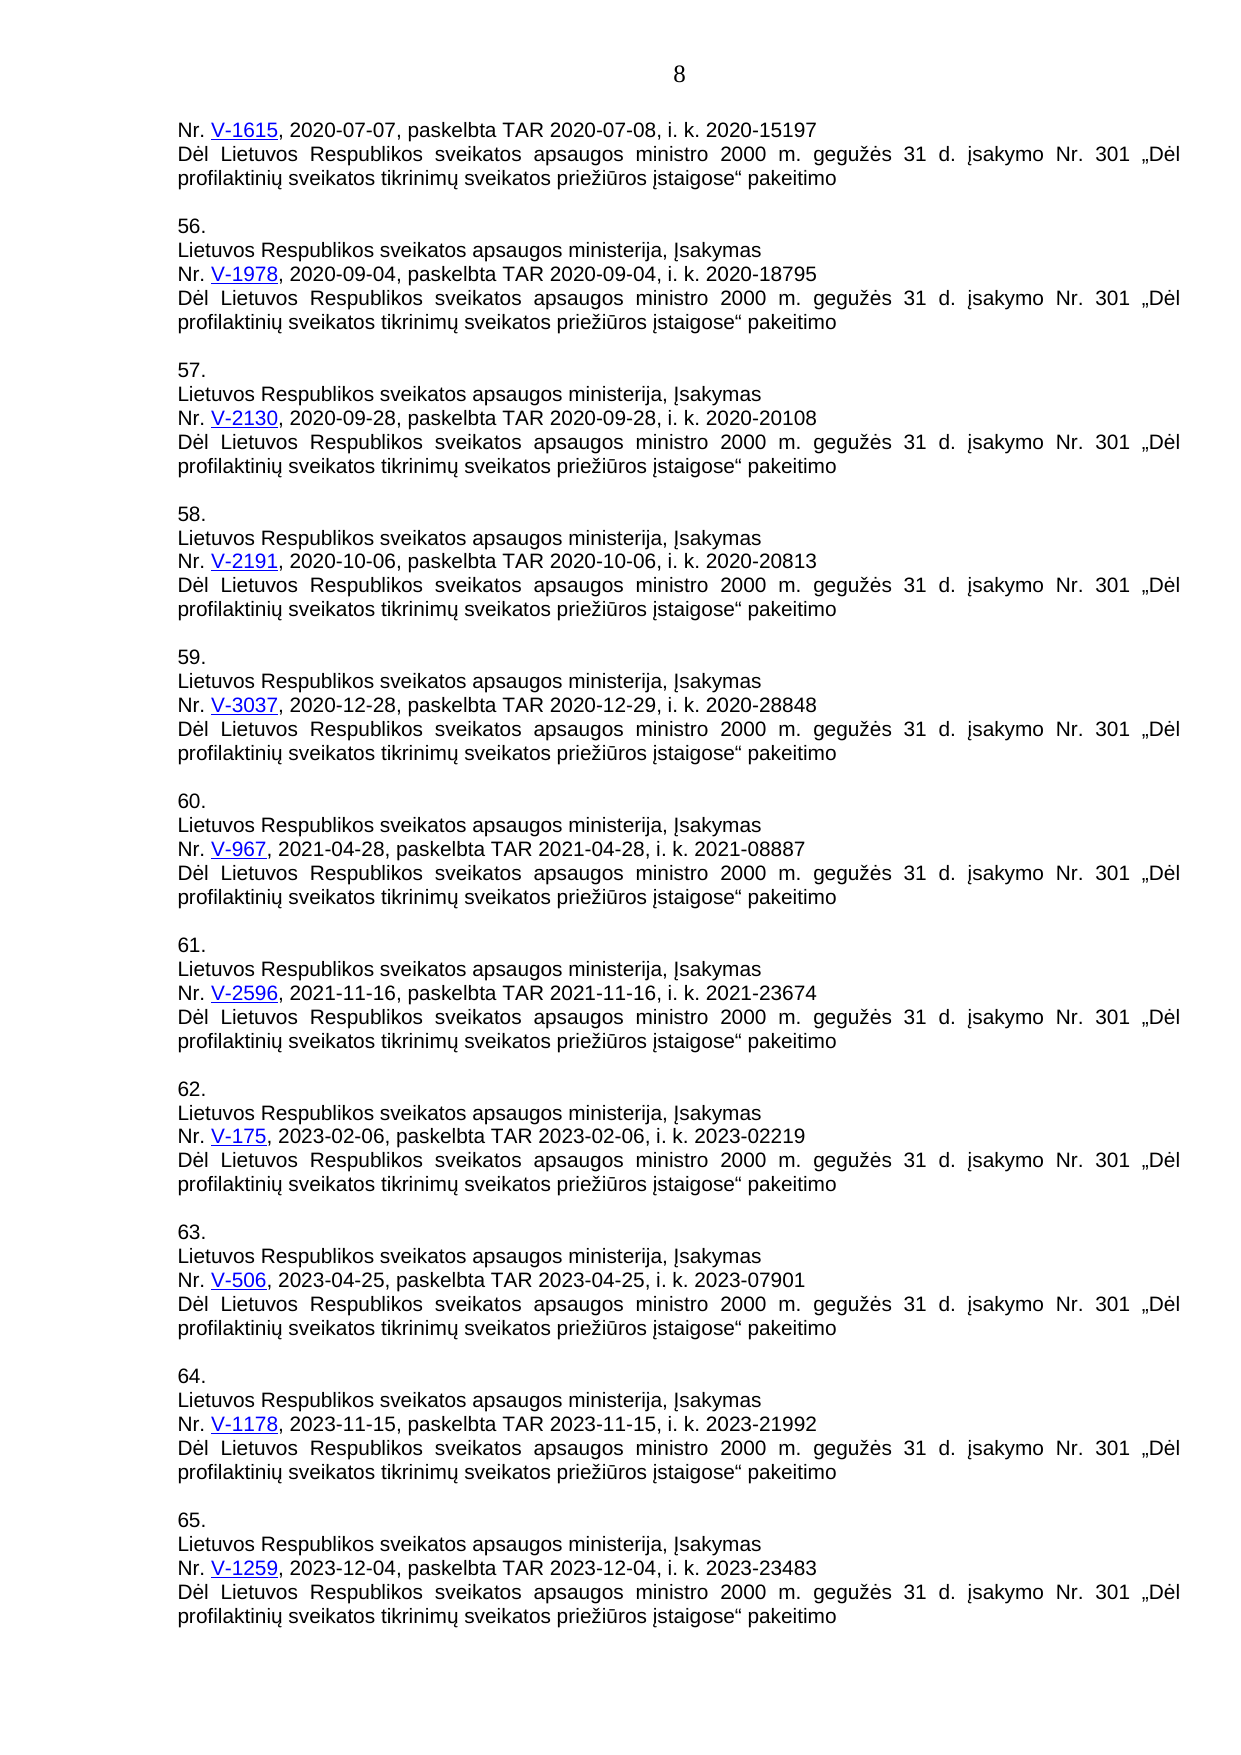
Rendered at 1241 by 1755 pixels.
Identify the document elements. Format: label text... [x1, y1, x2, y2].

text Nr. V-1615, 2020-07-07, paskelbta TAR 2020-07-08, i. k. 2020-15197 [177, 118, 1181, 142]
text 61. [177, 933, 1181, 957]
text 59. [177, 645, 1181, 669]
text 56. [177, 214, 1181, 238]
text Dėl Lietuvos Respublikos sveikatos apsaugos ministro 2000 m. gegužės 31 d. įsakymo Nr. 301 „Dėl profilaktinių sveikatos tikrinimų sveikatos priežiūros įstaigose“ pakeitimo [177, 1004, 1181, 1052]
text Lietuvos Respublikos sveikatos apsaugos ministerija, Įsakymas [177, 1100, 1181, 1124]
text 60. [177, 789, 1181, 813]
text Nr. V-1259, 2023-12-04, paskelbta TAR 2023-12-04, i. k. 2023-23483 [177, 1556, 1181, 1579]
text Dėl Lietuvos Respublikos sveikatos apsaugos ministro 2000 m. gegužės 31 d. įsakymo Nr. 301 „Dėl profilaktinių sveikatos tikrinimų sveikatos priežiūros įstaigose“ pakeitimo [177, 429, 1181, 477]
text Lietuvos Respublikos sveikatos apsaugos ministerija, Įsakymas [177, 1532, 1181, 1556]
text Dėl Lietuvos Respublikos sveikatos apsaugos ministro 2000 m. gegužės 31 d. įsakymo Nr. 301 „Dėl profilaktinių sveikatos tikrinimų sveikatos priežiūros įstaigose“ pakeitimo [177, 1292, 1181, 1340]
text Dėl Lietuvos Respublikos sveikatos apsaugos ministro 2000 m. gegužės 31 d. įsakymo Nr. 301 „Dėl profilaktinių sveikatos tikrinimų sveikatos priežiūros įstaigose“ pakeitimo [177, 142, 1181, 190]
text Dėl Lietuvos Respublikos sveikatos apsaugos ministro 2000 m. gegužės 31 d. įsakymo Nr. 301 „Dėl profilaktinių sveikatos tikrinimų sveikatos priežiūros įstaigose“ pakeitimo [177, 573, 1181, 621]
text Nr. V-2130, 2020-09-28, paskelbta TAR 2020-09-28, i. k. 2020-20108 [177, 406, 1181, 429]
text Lietuvos Respublikos sveikatos apsaugos ministerija, Įsakymas [177, 813, 1181, 837]
text 62. [177, 1076, 1181, 1100]
text Dėl Lietuvos Respublikos sveikatos apsaugos ministro 2000 m. gegužės 31 d. įsakymo Nr. 301 „Dėl profilaktinių sveikatos tikrinimų sveikatos priežiūros įstaigose“ pakeitimo [177, 1436, 1181, 1484]
text Dėl Lietuvos Respublikos sveikatos apsaugos ministro 2000 m. gegužės 31 d. įsakymo Nr. 301 „Dėl profilaktinių sveikatos tikrinimų sveikatos priežiūros įstaigose“ pakeitimo [177, 286, 1181, 334]
text Nr. V-3037, 2020-12-28, paskelbta TAR 2020-12-29, i. k. 2020-28848 [177, 693, 1181, 717]
text Lietuvos Respublikos sveikatos apsaugos ministerija, Įsakymas [177, 957, 1181, 981]
text Lietuvos Respublikos sveikatos apsaugos ministerija, Įsakymas [177, 1244, 1181, 1268]
text Lietuvos Respublikos sveikatos apsaugos ministerija, Įsakymas [177, 382, 1181, 406]
text 57. [177, 358, 1181, 382]
text Lietuvos Respublikos sveikatos apsaugos ministerija, Įsakymas [177, 1388, 1181, 1412]
text Lietuvos Respublikos sveikatos apsaugos ministerija, Įsakymas [177, 669, 1181, 693]
text Nr. V-967, 2021-04-28, paskelbta TAR 2021-04-28, i. k. 2021-08887 [177, 837, 1181, 861]
text 64. [177, 1364, 1181, 1388]
text 65. [177, 1508, 1181, 1532]
text Dėl Lietuvos Respublikos sveikatos apsaugos ministro 2000 m. gegužės 31 d. įsakymo Nr. 301 „Dėl profilaktinių sveikatos tikrinimų sveikatos priežiūros įstaigose“ pakeitimo [177, 717, 1181, 765]
text Nr. V-1978, 2020-09-04, paskelbta TAR 2020-09-04, i. k. 2020-18795 [177, 262, 1181, 286]
text Dėl Lietuvos Respublikos sveikatos apsaugos ministro 2000 m. gegužės 31 d. įsakymo Nr. 301 „Dėl profilaktinių sveikatos tikrinimų sveikatos priežiūros įstaigose“ pakeitimo [177, 1148, 1181, 1196]
text 63. [177, 1220, 1181, 1244]
text Nr. V-1178, 2023-11-15, paskelbta TAR 2023-11-15, i. k. 2023-21992 [177, 1412, 1181, 1436]
text Lietuvos Respublikos sveikatos apsaugos ministerija, Įsakymas [177, 525, 1181, 549]
text Nr. V-2191, 2020-10-06, paskelbta TAR 2020-10-06, i. k. 2020-20813 [177, 549, 1181, 573]
text Lietuvos Respublikos sveikatos apsaugos ministerija, Įsakymas [177, 238, 1181, 262]
text Dėl Lietuvos Respublikos sveikatos apsaugos ministro 2000 m. gegužės 31 d. įsakymo Nr. 301 „Dėl profilaktinių sveikatos tikrinimų sveikatos priežiūros įstaigose“ pakeitimo [177, 1579, 1181, 1627]
text Nr. V-506, 2023-04-25, paskelbta TAR 2023-04-25, i. k. 2023-07901 [177, 1268, 1181, 1292]
text Dėl Lietuvos Respublikos sveikatos apsaugos ministro 2000 m. gegužės 31 d. įsakymo Nr. 301 „Dėl profilaktinių sveikatos tikrinimų sveikatos priežiūros įstaigose“ pakeitimo [177, 861, 1181, 909]
text Nr. V-175, 2023-02-06, paskelbta TAR 2023-02-06, i. k. 2023-02219 [177, 1124, 1181, 1148]
text 58. [177, 501, 1181, 525]
text Nr. V-2596, 2021-11-16, paskelbta TAR 2021-11-16, i. k. 2021-23674 [177, 981, 1181, 1004]
